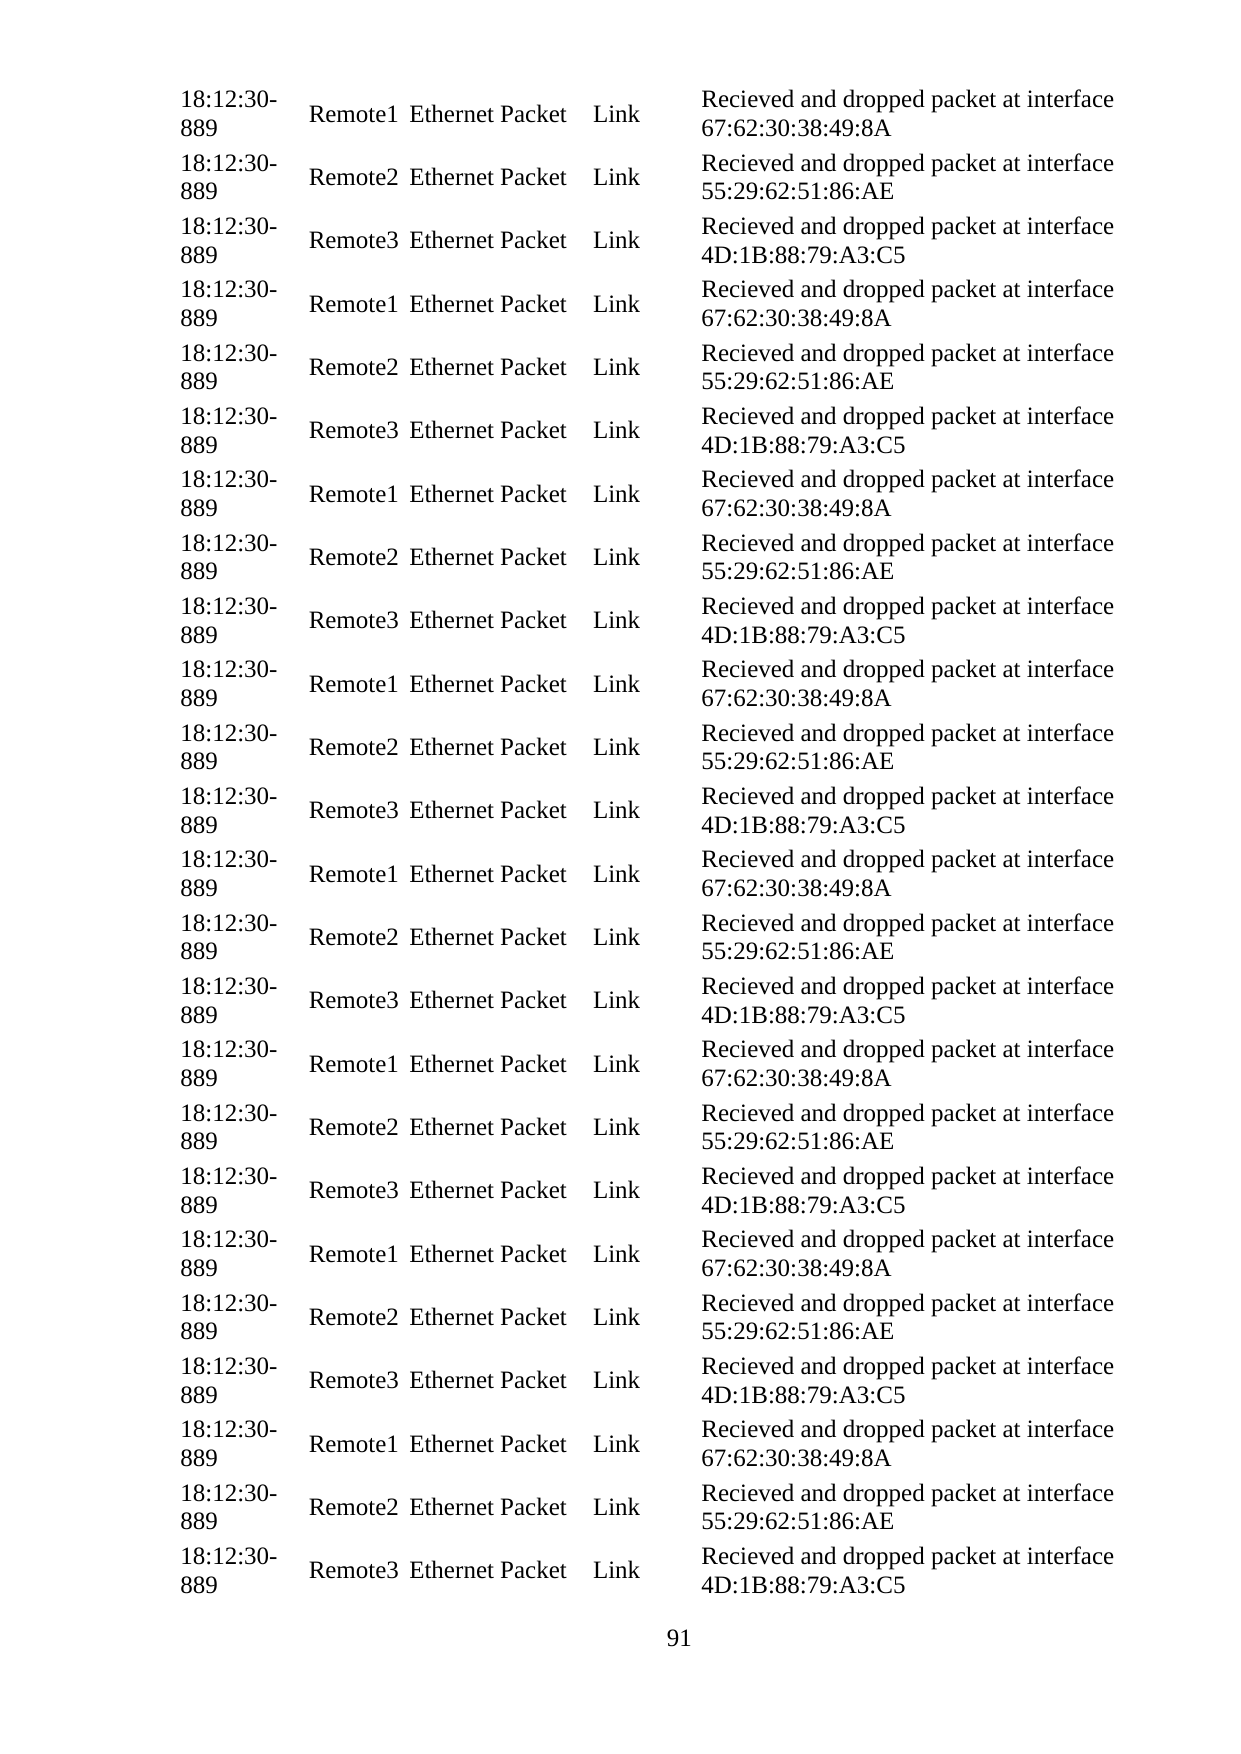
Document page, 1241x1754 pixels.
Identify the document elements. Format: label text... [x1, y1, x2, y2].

table_cell Link [590, 81, 698, 145]
table_cell Recieved and dropped packet at interface 67:62:30:38:49:8A [698, 81, 1181, 145]
table_cell 18:12:30-889 [177, 968, 306, 1031]
table_cell 18:12:30-889 [177, 1031, 306, 1095]
table_cell 18:12:30-889 [177, 81, 306, 145]
table_cell Remote2 [306, 1475, 406, 1538]
table_cell Link [590, 715, 698, 778]
table_cell Link [590, 778, 698, 841]
table_cell Ethernet Packet [406, 715, 590, 778]
table_cell Link [590, 968, 698, 1031]
table_cell 18:12:30-889 [177, 335, 306, 398]
table_cell 18:12:30-889 [177, 1221, 306, 1285]
table_cell Remote2 [306, 525, 406, 588]
table_cell Recieved and dropped packet at interface 55:29:62:51:86:AE [698, 145, 1181, 208]
table_cell Recieved and dropped packet at interface 67:62:30:38:49:8A [698, 461, 1181, 525]
table_cell Recieved and dropped packet at interface 4D:1B:88:79:A3:C5 [698, 398, 1181, 461]
table_cell 18:12:30-889 [177, 1538, 306, 1601]
table_cell Recieved and dropped packet at interface 55:29:62:51:86:AE [698, 1475, 1181, 1538]
table_cell Link [590, 145, 698, 208]
table_cell Ethernet Packet [406, 588, 590, 651]
table_cell Link [590, 398, 698, 461]
table_cell 18:12:30-889 [177, 778, 306, 841]
table_cell Remote3 [306, 1538, 406, 1601]
table_cell 18:12:30-889 [177, 651, 306, 715]
table_cell Link [590, 1475, 698, 1538]
table_cell Ethernet Packet [406, 905, 590, 968]
table_cell Link [590, 1095, 698, 1158]
table_cell Ethernet Packet [406, 778, 590, 841]
table_cell 18:12:30-889 [177, 398, 306, 461]
table_cell 18:12:30-889 [177, 715, 306, 778]
table_cell 18:12:30-889 [177, 461, 306, 525]
table_cell Remote3 [306, 398, 406, 461]
table_cell Ethernet Packet [406, 1095, 590, 1158]
table_cell Link [590, 271, 698, 335]
table_cell Ethernet Packet [406, 841, 590, 905]
table_cell 18:12:30-889 [177, 841, 306, 905]
table_cell Ethernet Packet [406, 1031, 590, 1095]
table_cell Remote3 [306, 588, 406, 651]
table_cell Ethernet Packet [406, 525, 590, 588]
table_cell Remote1 [306, 1411, 406, 1475]
table_cell Recieved and dropped packet at interface 55:29:62:51:86:AE [698, 1095, 1181, 1158]
table_cell Recieved and dropped packet at interface 4D:1B:88:79:A3:C5 [698, 968, 1181, 1031]
table_cell Link [590, 1285, 698, 1348]
table_cell 18:12:30-889 [177, 1411, 306, 1475]
table_cell Remote1 [306, 841, 406, 905]
table_cell Ethernet Packet [406, 335, 590, 398]
table_cell Remote3 [306, 968, 406, 1031]
table_cell Recieved and dropped packet at interface 4D:1B:88:79:A3:C5 [698, 588, 1181, 651]
table_cell Remote2 [306, 335, 406, 398]
table_cell Link [590, 1221, 698, 1285]
table_cell 18:12:30-889 [177, 1095, 306, 1158]
table_cell Ethernet Packet [406, 1411, 590, 1475]
table_cell Recieved and dropped packet at interface 4D:1B:88:79:A3:C5 [698, 778, 1181, 841]
table_cell 18:12:30-889 [177, 1158, 306, 1221]
table_cell Remote3 [306, 1348, 406, 1411]
table_cell Recieved and dropped packet at interface 55:29:62:51:86:AE [698, 715, 1181, 778]
table_cell 18:12:30-889 [177, 208, 306, 271]
table_cell Link [590, 1411, 698, 1475]
table_cell Ethernet Packet [406, 1475, 590, 1538]
table_cell Link [590, 1348, 698, 1411]
table_cell Recieved and dropped packet at interface 55:29:62:51:86:AE [698, 1285, 1181, 1348]
table_cell Remote2 [306, 905, 406, 968]
table_cell 18:12:30-889 [177, 1348, 306, 1411]
table_cell Recieved and dropped packet at interface 67:62:30:38:49:8A [698, 271, 1181, 335]
table_cell Recieved and dropped packet at interface 67:62:30:38:49:8A [698, 841, 1181, 905]
table_cell 18:12:30-889 [177, 905, 306, 968]
table_cell Ethernet Packet [406, 271, 590, 335]
table_cell Ethernet Packet [406, 1348, 590, 1411]
table_cell Ethernet Packet [406, 1285, 590, 1348]
table_cell Remote1 [306, 1221, 406, 1285]
table_cell Remote3 [306, 1158, 406, 1221]
table_cell 18:12:30-889 [177, 525, 306, 588]
table_cell Remote2 [306, 1285, 406, 1348]
table_cell Remote2 [306, 1095, 406, 1158]
table_cell Ethernet Packet [406, 651, 590, 715]
table_cell Remote1 [306, 651, 406, 715]
table_cell Link [590, 905, 698, 968]
table_cell Remote1 [306, 1031, 406, 1095]
table_cell Ethernet Packet [406, 1221, 590, 1285]
table_cell Remote3 [306, 208, 406, 271]
table_cell 18:12:30-889 [177, 145, 306, 208]
table_cell Recieved and dropped packet at interface 67:62:30:38:49:8A [698, 1031, 1181, 1095]
table_cell Link [590, 525, 698, 588]
table_cell Remote1 [306, 81, 406, 145]
table_cell Ethernet Packet [406, 208, 590, 271]
table_cell 18:12:30-889 [177, 1285, 306, 1348]
table_cell Recieved and dropped packet at interface 4D:1B:88:79:A3:C5 [698, 1538, 1181, 1601]
table_cell 18:12:30-889 [177, 271, 306, 335]
table_cell Ethernet Packet [406, 1158, 590, 1221]
table_cell Ethernet Packet [406, 968, 590, 1031]
table_cell Link [590, 588, 698, 651]
table_cell Link [590, 335, 698, 398]
table_cell Ethernet Packet [406, 398, 590, 461]
table_cell Ethernet Packet [406, 461, 590, 525]
table_cell Recieved and dropped packet at interface 55:29:62:51:86:AE [698, 525, 1181, 588]
table_cell Link [590, 841, 698, 905]
table_cell Link [590, 208, 698, 271]
table_cell 18:12:30-889 [177, 1475, 306, 1538]
table_cell Ethernet Packet [406, 1538, 590, 1601]
table_cell Recieved and dropped packet at interface 67:62:30:38:49:8A [698, 1411, 1181, 1475]
table_cell Link [590, 1538, 698, 1601]
table_cell Remote1 [306, 271, 406, 335]
table_cell Remote2 [306, 715, 406, 778]
table_cell Ethernet Packet [406, 81, 590, 145]
table_cell Remote1 [306, 461, 406, 525]
table_cell Recieved and dropped packet at interface 4D:1B:88:79:A3:C5 [698, 1348, 1181, 1411]
table_cell Link [590, 461, 698, 525]
table_cell Remote2 [306, 145, 406, 208]
table_cell Recieved and dropped packet at interface 55:29:62:51:86:AE [698, 905, 1181, 968]
table_cell Link [590, 651, 698, 715]
table_cell Link [590, 1031, 698, 1095]
table_cell Recieved and dropped packet at interface 4D:1B:88:79:A3:C5 [698, 208, 1181, 271]
table_cell Recieved and dropped packet at interface 67:62:30:38:49:8A [698, 651, 1181, 715]
table_cell Ethernet Packet [406, 145, 590, 208]
table_cell Remote3 [306, 778, 406, 841]
table_cell 18:12:30-889 [177, 588, 306, 651]
table_cell Recieved and dropped packet at interface 67:62:30:38:49:8A [698, 1221, 1181, 1285]
table_cell Recieved and dropped packet at interface 4D:1B:88:79:A3:C5 [698, 1158, 1181, 1221]
table_cell Recieved and dropped packet at interface 55:29:62:51:86:AE [698, 335, 1181, 398]
table_cell Link [590, 1158, 698, 1221]
